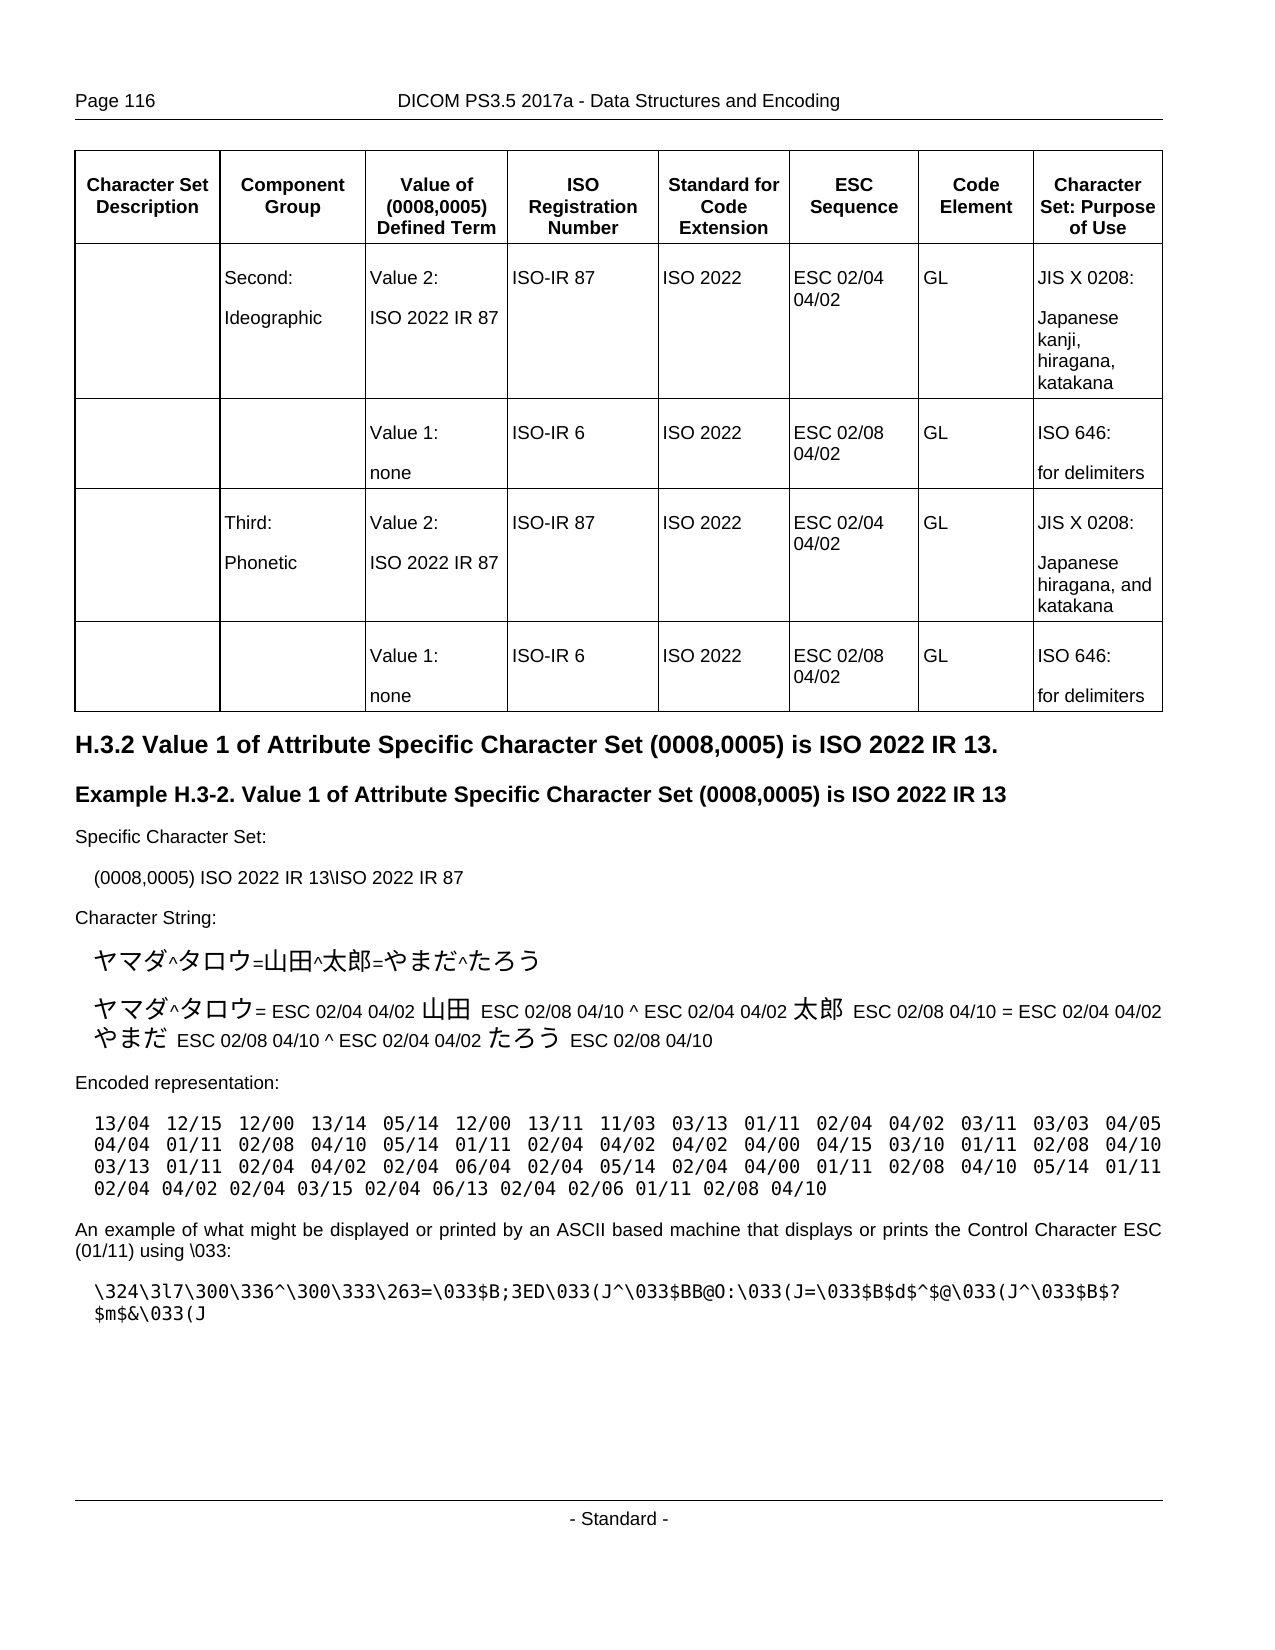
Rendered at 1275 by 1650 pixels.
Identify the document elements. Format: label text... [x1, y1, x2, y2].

text ヤマダ^タロウ= ESC 02/04 04/02 山田 ESC 02/08 04/10 ^ ESC 02/04 04/02 太郎 ESC 02/08 04/10 = ESC 02/04 04/02 やまだ ESC 02/08 04/10 ^ ESC 02/04 04/02 たろう ESC 02/08 04/10 [94, 995, 1162, 1053]
table_cell ISO-IR 87 [508, 489, 658, 621]
table_cell ISO-IR 87 [508, 244, 658, 397]
table_header Component Group [221, 151, 365, 243]
table_cell ISO-IR 6 [508, 622, 658, 711]
table_cell ISO 2022 [659, 489, 789, 621]
table_cell ISO 2022 [659, 399, 789, 487]
table_cell [76, 399, 219, 487]
table_cell ESC 02/04 04/02 [790, 489, 918, 621]
table_cell Value 1: none [366, 622, 507, 711]
table_header Character Set Description [76, 151, 219, 243]
table_cell GL [919, 622, 1033, 711]
table_cell ESC 02/08 04/02 [790, 399, 918, 487]
table_cell GL [919, 399, 1033, 487]
table_cell GL [919, 489, 1033, 621]
table_cell ISO 646: for delimiters [1034, 622, 1162, 711]
text Character String: [75, 907, 1162, 928]
table_cell [76, 489, 219, 621]
table_cell ISO 2022 [659, 622, 789, 711]
table_cell [221, 399, 365, 487]
table_cell Value 2: ISO 2022 IR 87 [366, 244, 507, 397]
table_cell ESC 02/08 04/02 [790, 622, 918, 711]
text An example of what might be displayed or printed by an ASCII based machine that displays or prints the Control Character ESC (01/11) using \033: [75, 1219, 1162, 1262]
table_cell [76, 244, 219, 397]
table_cell JIS X 0208: Japanese kanji, hiragana, katakana [1034, 244, 1162, 397]
table_cell JIS X 0208: Japanese hiragana, and katakana [1034, 489, 1162, 621]
table_cell [221, 622, 365, 711]
table_header Standard for Code Extension [659, 151, 789, 243]
text \324\3l7\300\336^\300\333\263=\033$B;3ED\033(J^\033$BB@O:\033(J=\033$B$d$^$@\033(J^\033$B$?$m$&\033(J [94, 1281, 1162, 1324]
table_cell ISO 2022 [659, 244, 789, 397]
text (0008,0005) ISO 2022 IR 13\ISO 2022 IR 87 [94, 867, 1162, 888]
text 13/04 12/15 12/00 13/14 05/14 12/00 13/11 11/03 03/13 01/11 02/04 04/02 03/11 03/03 04/05 04/04 01/11 02/08 04/10 05/14 01/11 02/04 04/02 04/02 04/00 04/15 03/10 01/11 02/08 04/10 03/13 01/11 02/04 04/02 02/04 06/04 02/04 05/14 02/04 04/00 01/11 02/08 04/10 05/14 01/11 02/04 04/02 02/04 03/15 02/04 06/13 02/04 02/06 01/11 02/08 04/10 [94, 1112, 1162, 1200]
table_cell Second: Ideographic [221, 244, 365, 397]
table_header ESC Sequence [790, 151, 918, 243]
table_cell Value 1: none [366, 399, 507, 487]
table_cell ISO-IR 6 [508, 399, 658, 487]
table_cell ESC 02/04 04/02 [790, 244, 918, 397]
text Example H.3-2. Value 1 of Attribute Specific Character Set (0008,0005) is ISO 2022 IR 13 [75, 782, 1162, 807]
table_header Code Element [919, 151, 1033, 243]
table_header Character Set: Purpose of Use [1034, 151, 1162, 243]
text ヤマダ^タロウ=山田^太郎=やまだ^たろう [94, 947, 1162, 976]
table_cell [76, 622, 219, 711]
table_header ISO Registration Number [508, 151, 658, 243]
table_header Value of (0008,0005) Defined Term [366, 151, 507, 243]
text Encoded representation: [75, 1072, 1162, 1094]
text H.3.2 Value 1 of Attribute Specific Character Set (0008,0005) is ISO 2022 IR 13. [75, 730, 1162, 759]
text Specific Character Set: [75, 826, 1162, 848]
table_cell Third: Phonetic [221, 489, 365, 621]
table_cell Value 2: ISO 2022 IR 87 [366, 489, 507, 621]
table_cell GL [919, 244, 1033, 397]
table_cell ISO 646: for delimiters [1034, 399, 1162, 487]
